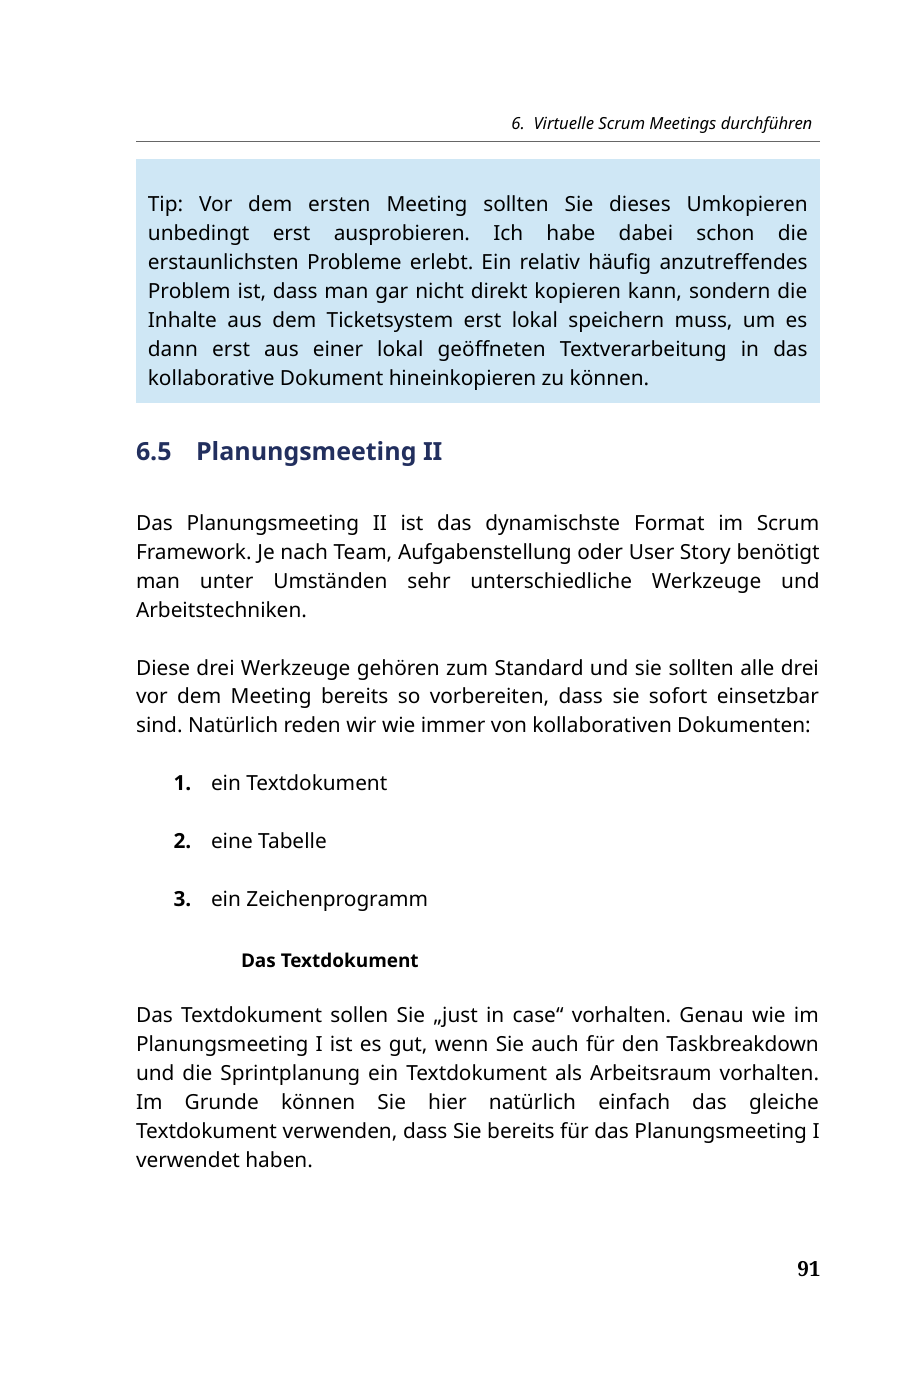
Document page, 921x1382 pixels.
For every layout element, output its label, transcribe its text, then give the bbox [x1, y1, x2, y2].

list ein Textdokument [173, 747, 820, 797]
list ein Zeichenprogramm [173, 863, 820, 912]
subtitle Das Textdokument [136, 945, 820, 974]
subtitle Planungsmeeting II [136, 434, 820, 468]
text Diese drei Werkzeuge gehören zum Standard und sie sollten alle drei vor dem Meeting bereits so vorbereiten, dass sie sofort einsetzbar sind. Natürlich reden wir wie immer von kollaborativen Dokumenten: [136, 631, 820, 739]
text Tip: Vor dem ersten Meeting sollten Sie dieses Umkopieren unbedingt erst ausprobieren. Ich habe dabei schon die erstaunlichsten Probleme erlebt. Ein relativ häufig anzutreffendes Problem ist, dass man gar nicht direkt kopieren kann, sondern die Inhalte aus dem Ticketsystem erst lokal speichern muss, um es dann erst aus einer lokal geöffneten Textverarbeitung in das kollaborative Dokument hineinkopieren zu können. [148, 171, 808, 391]
list eine Tabelle [173, 805, 820, 854]
text Das Planungsmeeting II ist das dynamischste Format im Scrum Framework. Je nach Team, Aufgabenstellung oder User Story benötigt man unter Umständen sehr unterschiedliche Werkzeuge und Arbeitstechniken. [136, 487, 820, 623]
text Das Textdokument sollen Sie „just in case“ vorhalten. Genau wie im Planungsmeeting I ist es gut, wenn Sie auch für den Taskbreakdown und die Sprintplanung ein Textdokument als Arbeitsraum vorhalten. Im Grunde können Sie hier natürlich einfach das gleiche Textdokument verwenden, dass Sie bereits für das Planungsmeeting I verwendet haben. [136, 974, 820, 1173]
